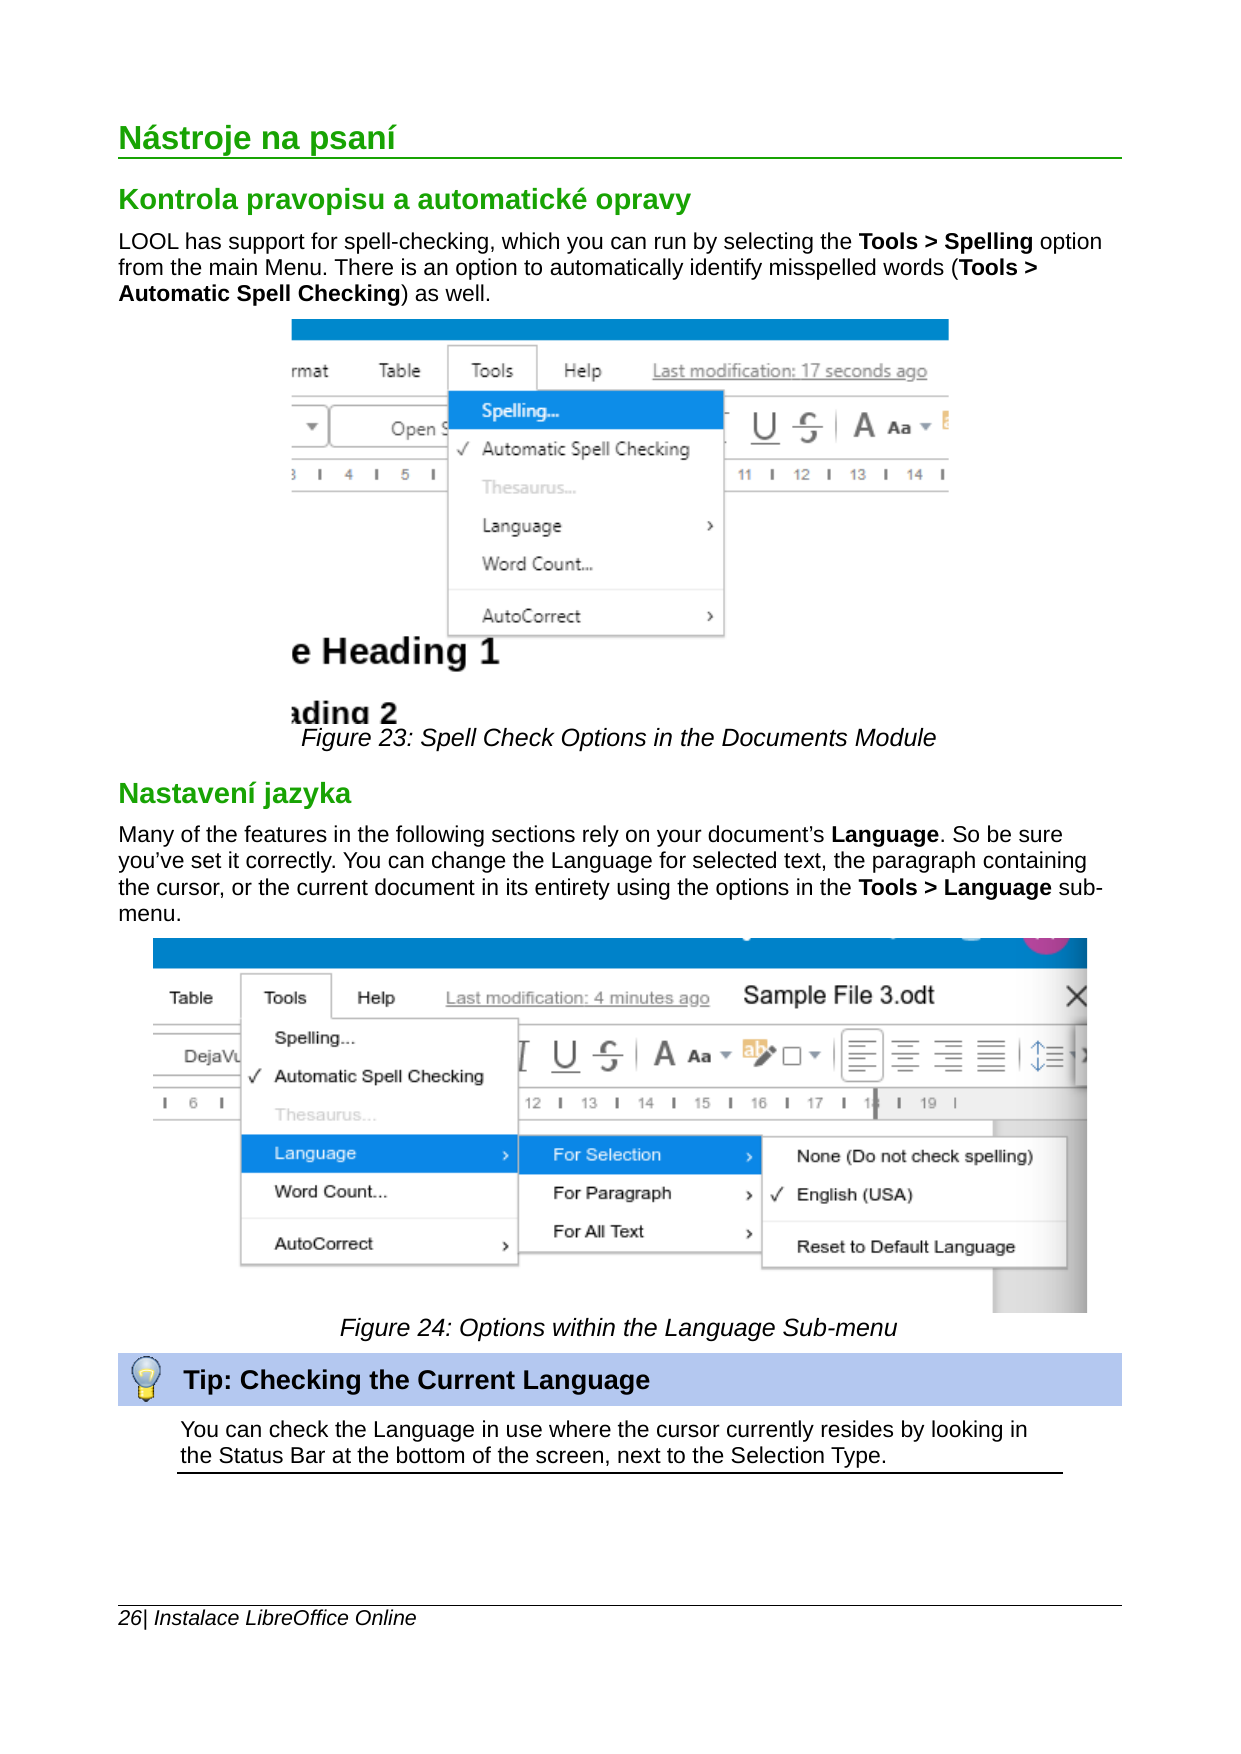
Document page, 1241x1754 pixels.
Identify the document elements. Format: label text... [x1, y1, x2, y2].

text Many of the features in the following sections rely on your document’s Language. So be sure you’ve set it correctly. You can change the Language for selected text, the paragraph containing the cursor, or the current document in its entirety using the options in the Tools > Language sub-menu. [118, 821, 1122, 926]
text Figure 23: Spell Check Options in the Documents Module [285, 319, 955, 752]
picture [119, 1354, 170, 1405]
subtitle Tip: Checking the Current Language [118, 1353, 1122, 1406]
text Figure 24: Options within the Language Sub-menu [144, 1313, 1097, 1341]
picture [291, 341, 949, 724]
subtitle Nástroje na psaní [118, 118, 1122, 157]
picture [153, 938, 1088, 1313]
text LOOL has support for spell-checking, which you can run by selecting the Tools > Spelling option from the main Menu. There is an option to automatically identify misspelled words (Tools > Automatic Spell Checking) as well. [118, 228, 1122, 307]
subtitle Kontrola pravopisu a automatické opravy [118, 182, 1122, 216]
text You can check the Language in use where the cursor currently resides by looking in the Status Bar at the bottom of the screen, next to the Selection Type. [177, 1413, 1063, 1472]
subtitle Nastavení jazyka [118, 776, 1122, 809]
